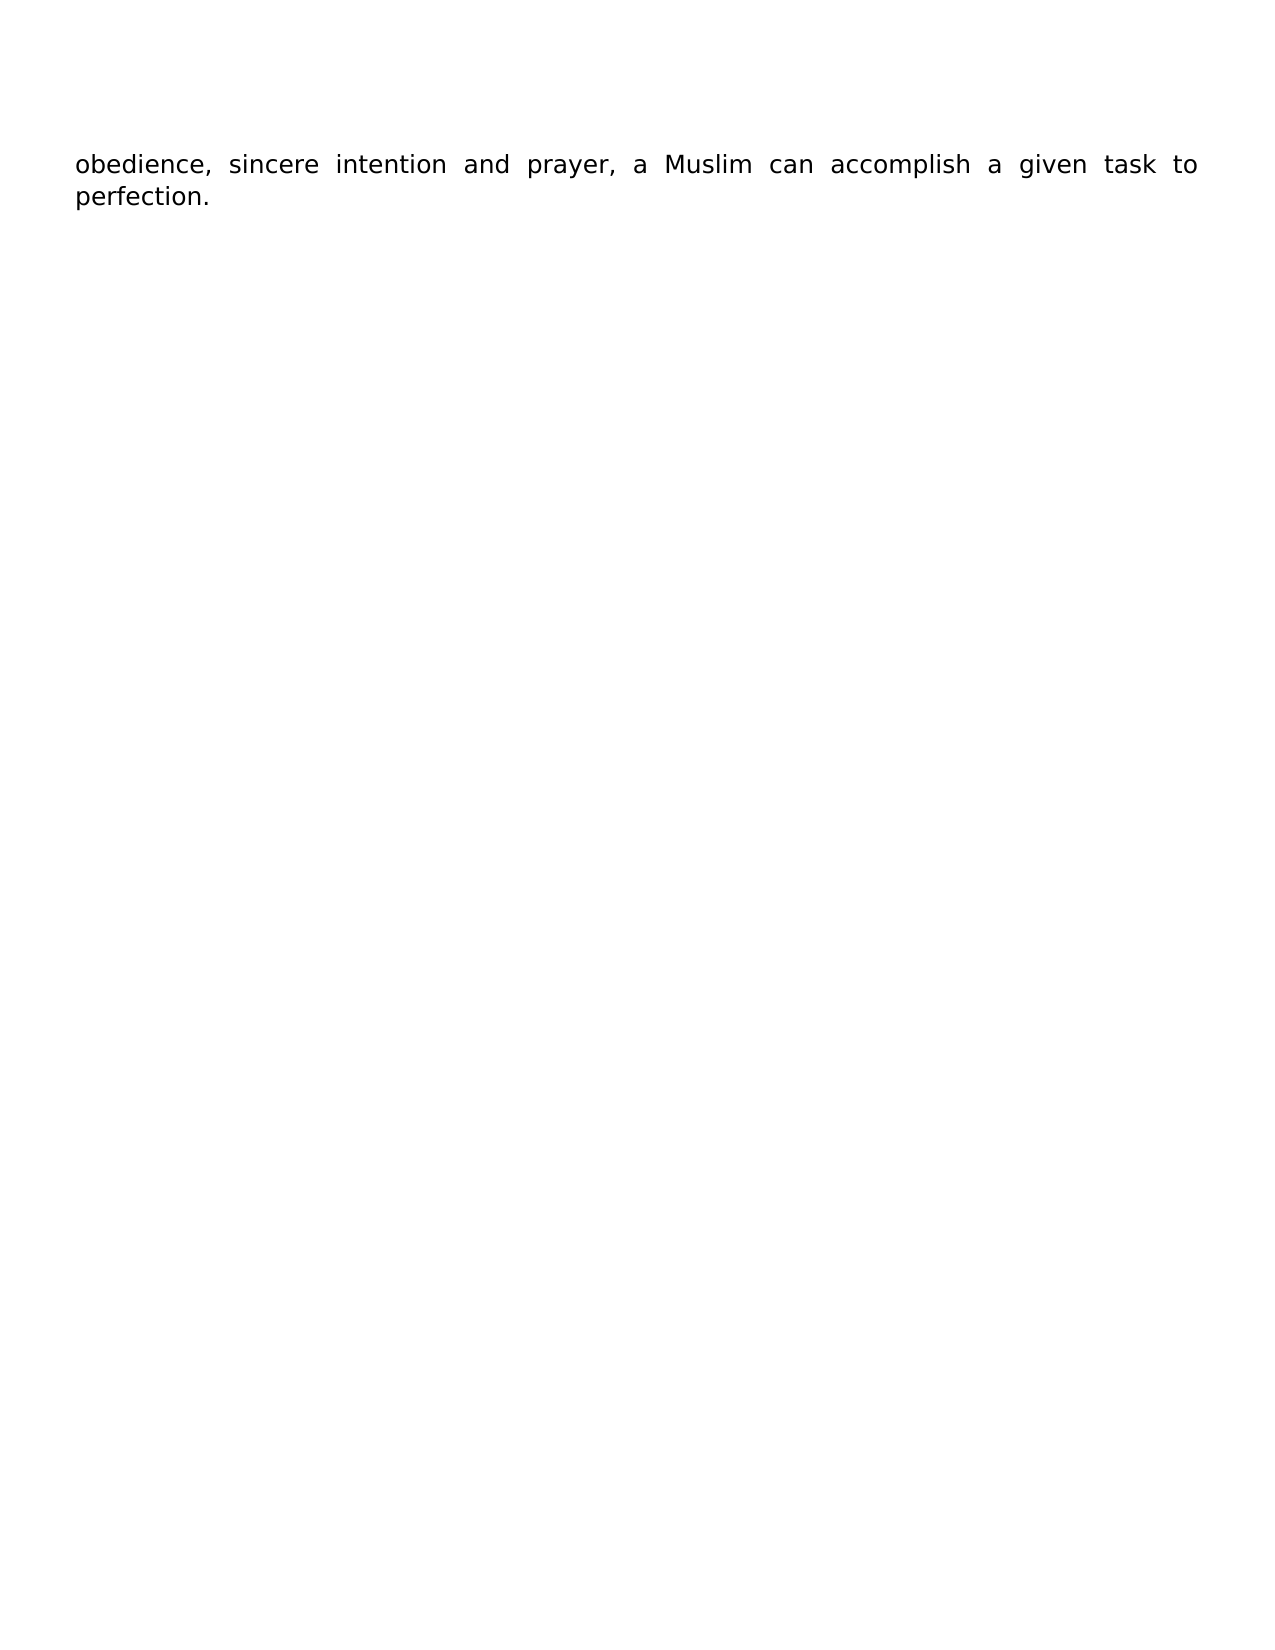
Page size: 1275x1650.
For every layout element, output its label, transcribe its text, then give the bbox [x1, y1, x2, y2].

text obedience, sincere intention and prayer, a Muslim can accomplish a given task to perfection. [75, 150, 1200, 211]
